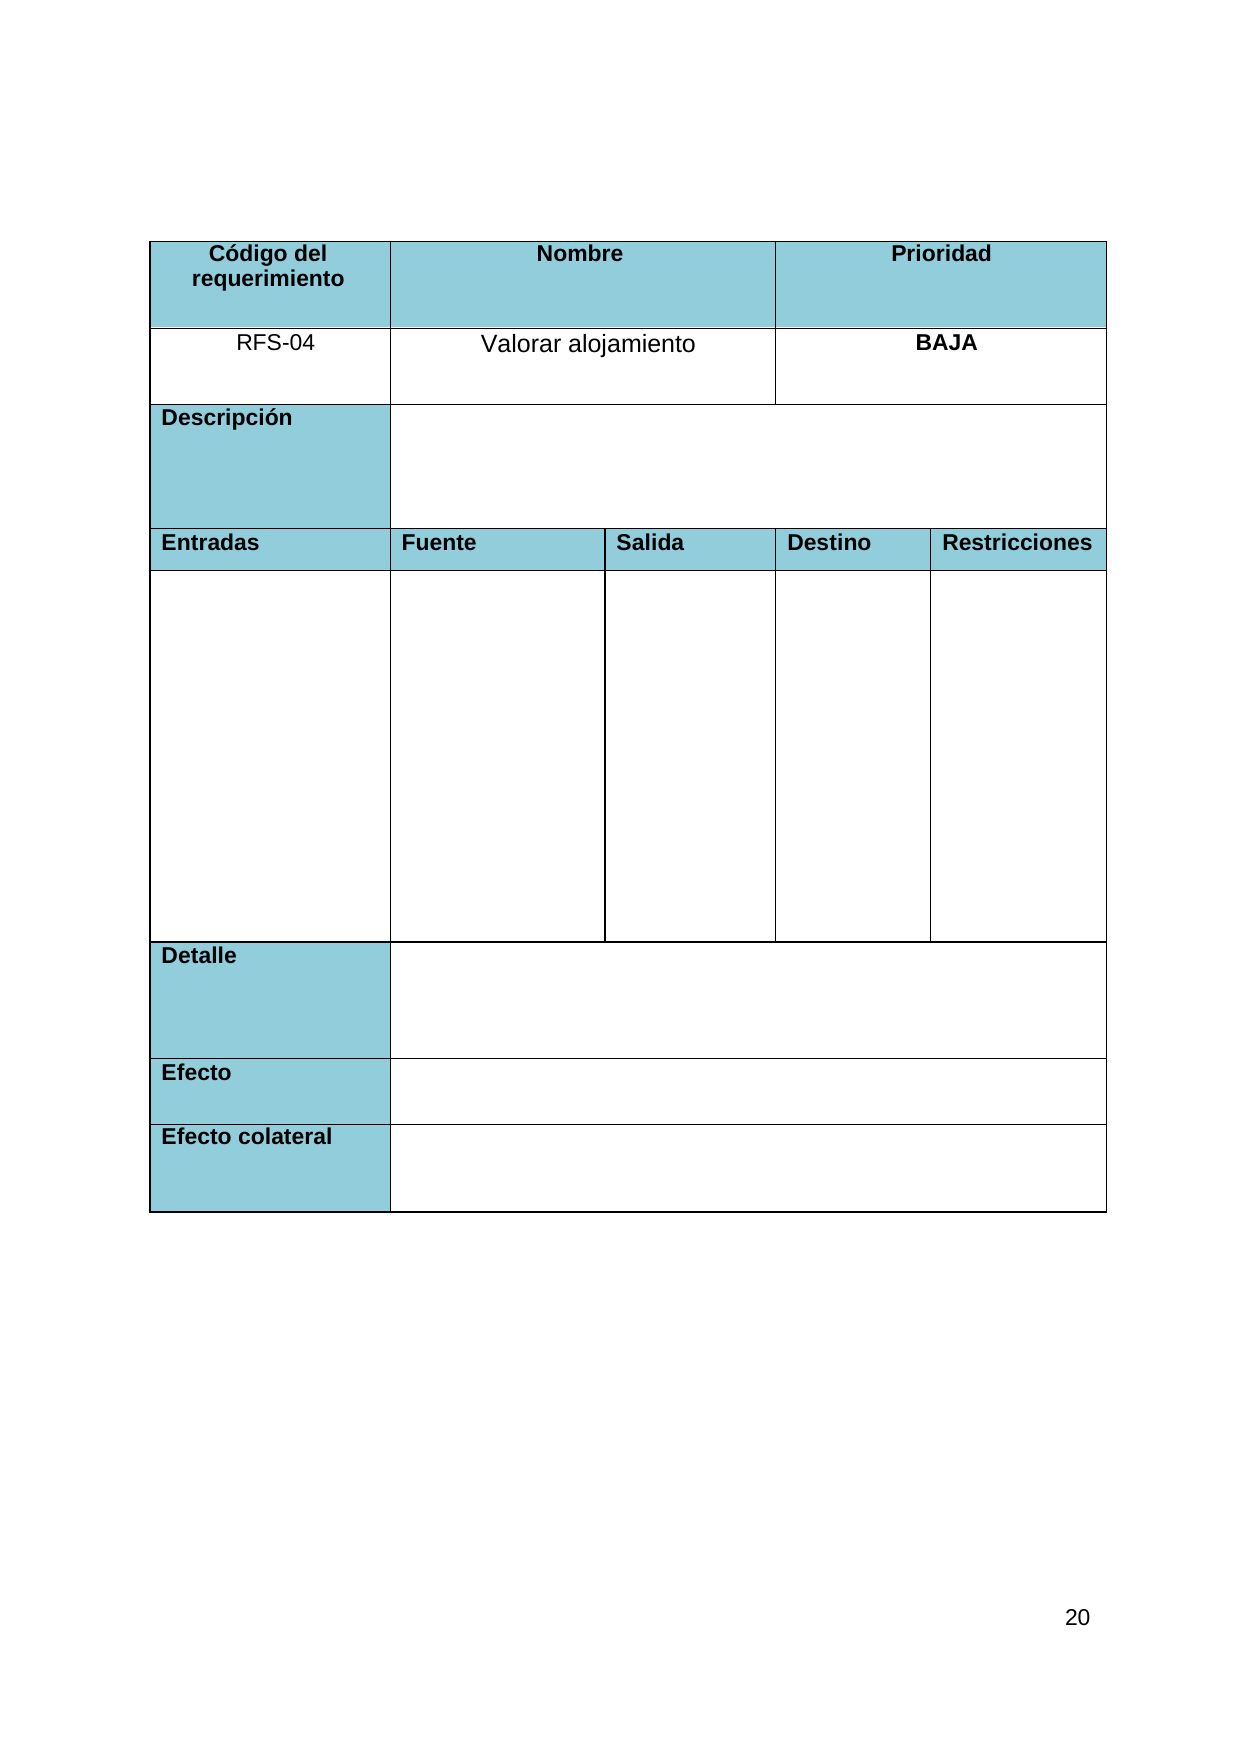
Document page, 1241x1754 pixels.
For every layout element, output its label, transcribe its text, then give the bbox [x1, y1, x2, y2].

table_cell [391, 1125, 1106, 1211]
table_cell [391, 405, 1106, 528]
table_cell Descripción [151, 405, 390, 528]
table_cell Valorar alojamiento [391, 329, 775, 404]
table_cell Efecto colateral [151, 1125, 390, 1211]
table_header Prioridad [776, 242, 1106, 327]
table_header Nombre [391, 242, 775, 327]
table_header Código del requerimiento [151, 242, 390, 327]
table_cell [776, 571, 930, 941]
table_cell [151, 571, 390, 941]
table_cell Fuente [391, 529, 604, 570]
table_cell Salida [606, 529, 775, 570]
table_cell [606, 571, 775, 941]
table_cell RFS-04 [151, 329, 390, 404]
table_cell [391, 943, 1106, 1058]
table_cell [391, 1059, 1106, 1124]
table_cell [391, 571, 604, 941]
table_cell Efecto [151, 1059, 390, 1124]
table_cell BAJA [776, 329, 1106, 404]
table_cell Detalle [151, 943, 390, 1058]
table_cell Destino [776, 529, 930, 570]
table_cell [931, 571, 1106, 941]
table_cell Entradas [151, 529, 390, 570]
table_cell Restricciones [931, 529, 1106, 570]
